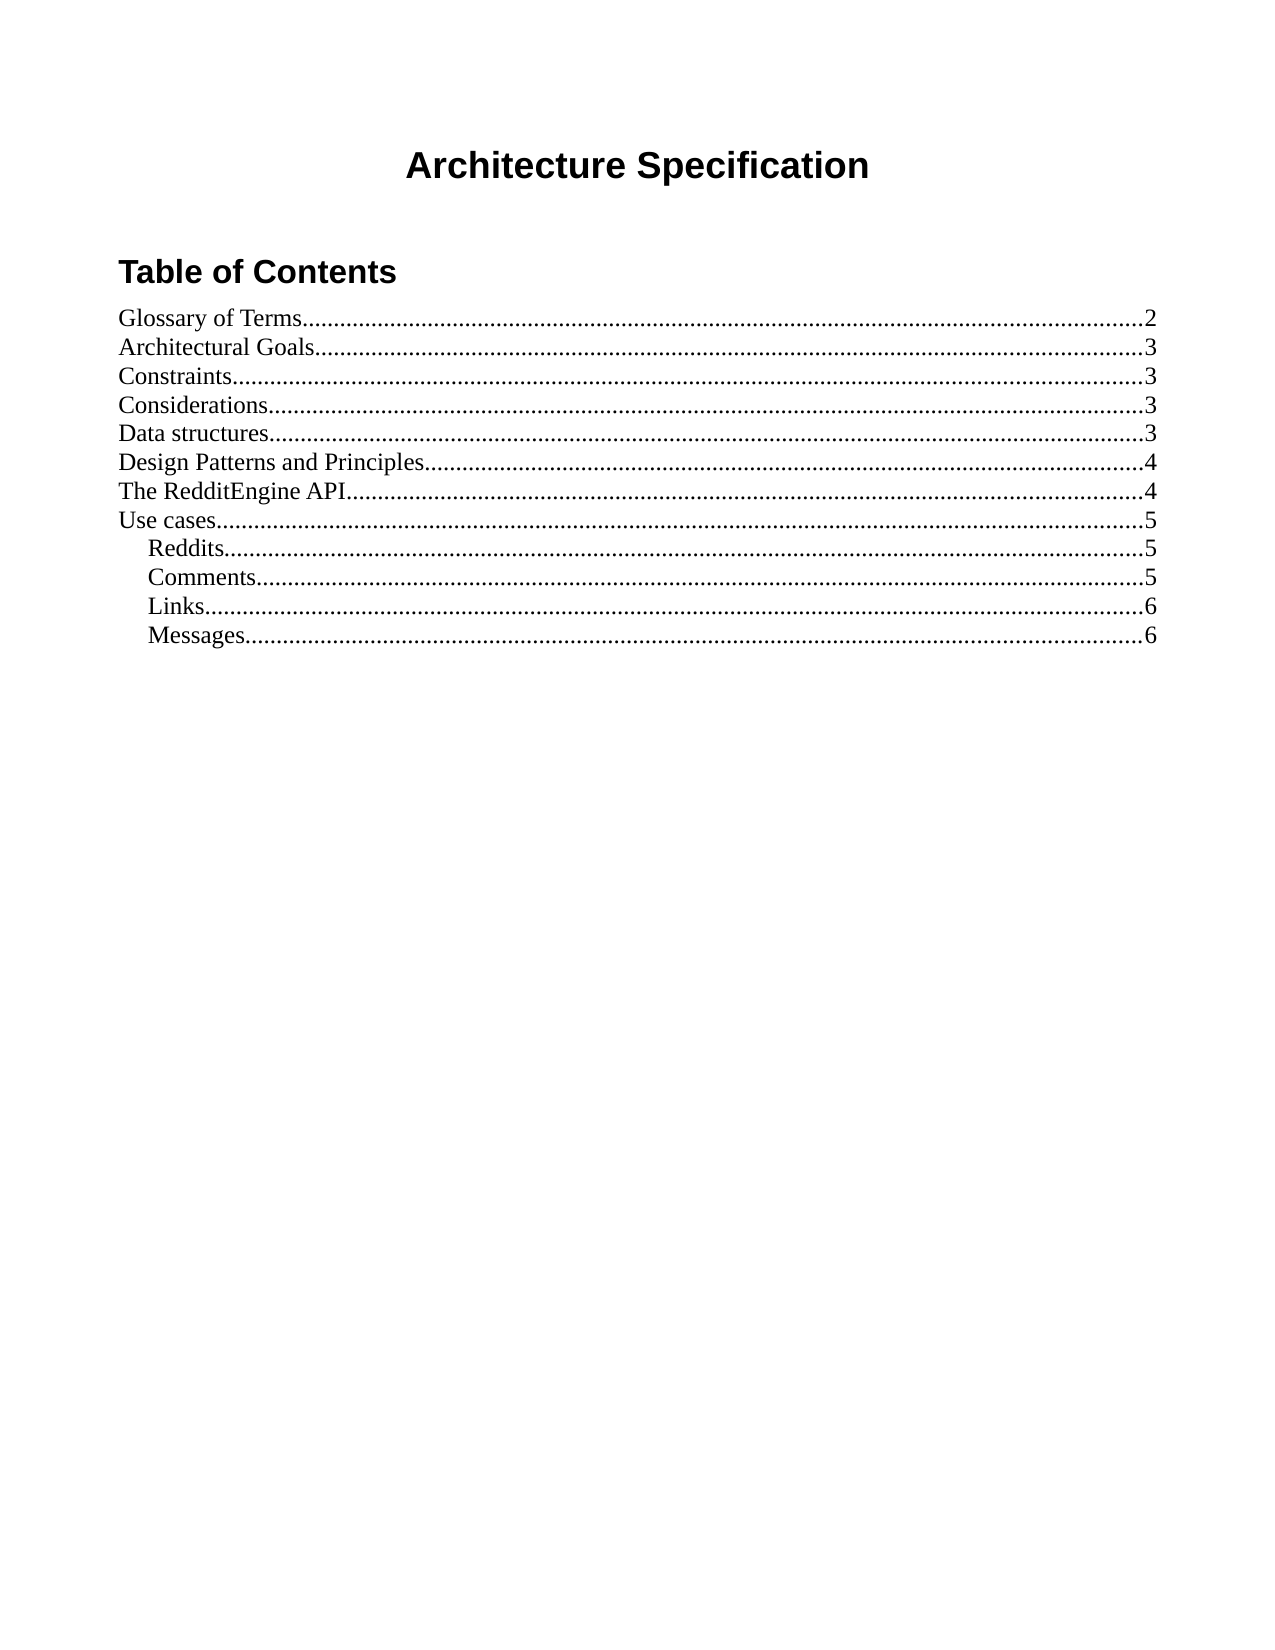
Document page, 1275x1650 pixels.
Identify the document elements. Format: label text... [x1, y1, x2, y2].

text Reddits 5 [148, 533, 1157, 562]
text Links 6 [148, 591, 1157, 620]
text Comments 5 [148, 562, 1157, 591]
text Data structures 3 [118, 418, 1157, 447]
text Considerations 3 [118, 390, 1157, 418]
text Use cases 5 [118, 505, 1157, 533]
subtitle Table of Contents [118, 252, 1157, 291]
text Design Patterns and Principles 4 [118, 447, 1157, 476]
text The RedditEngine API 4 [118, 476, 1157, 505]
text Constraints 3 [118, 361, 1157, 390]
text Glossary of Terms 2 [118, 303, 1157, 332]
text Messages 6 [148, 620, 1157, 648]
text Architectural Goals 3 [118, 332, 1157, 361]
title Architecture Specification [118, 143, 1157, 186]
